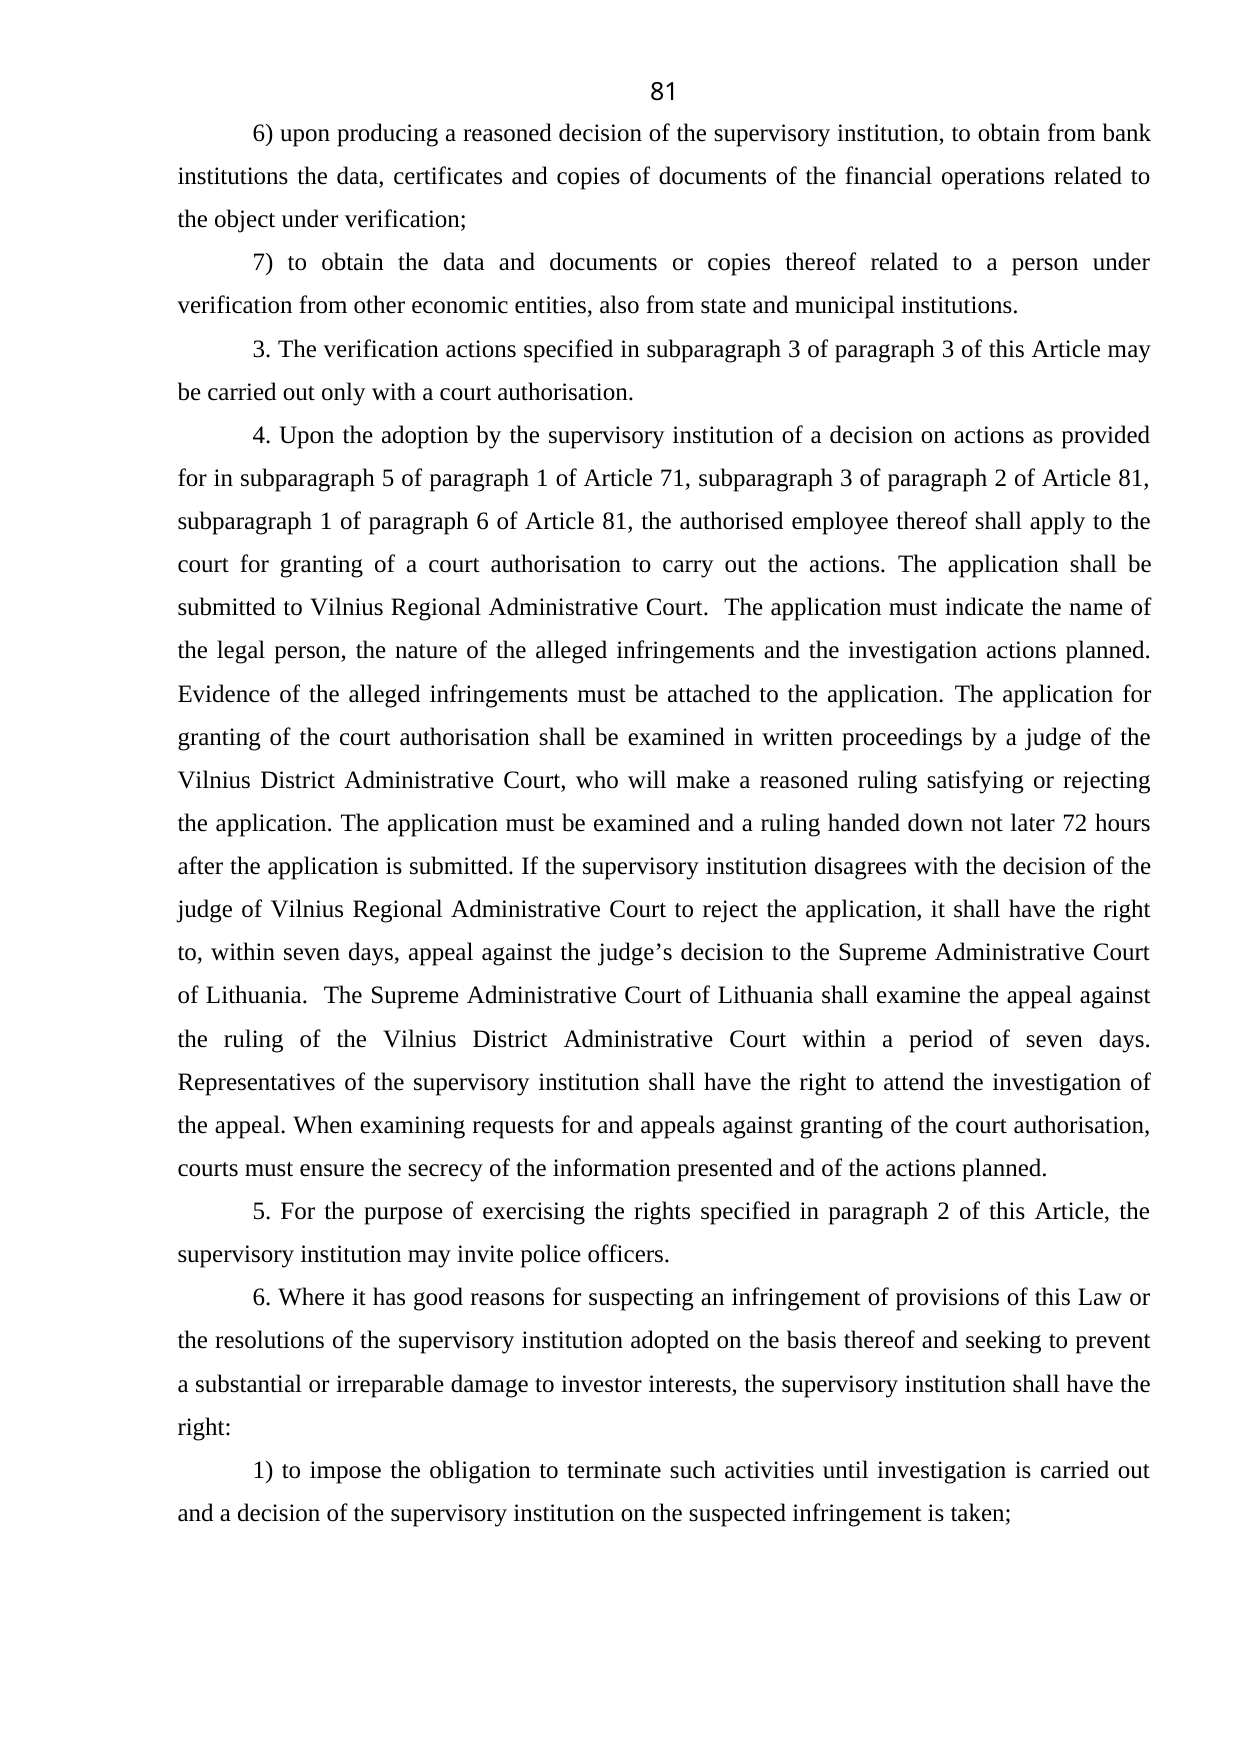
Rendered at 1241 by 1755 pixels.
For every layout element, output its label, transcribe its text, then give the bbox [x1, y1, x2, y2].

text 7) to obtain the data and documents or copies thereof related to a person under verification from other economic entities, also from state and municipal institutions. [177, 247, 1152, 319]
text 3. The verification actions specified in subparagraph 3 of paragraph 3 of this Article may be carried out only with a court authorisation. [177, 334, 1152, 406]
text 1) to impose the obligation to terminate such activities until investigation is carried out and a decision of the supervisory institution on the suspected infringement is taken; [177, 1455, 1152, 1527]
text 5. For the purpose of exercising the rights specified in paragraph 2 of this Article, the supervisory institution may invite police officers. [177, 1196, 1152, 1268]
text 6. Where it has good reasons for suspecting an infringement of provisions of this Law or the resolutions of the supervisory institution adopted on the basis thereof and seeking to prevent a substantial or irreparable damage to investor interests, the supervisory institution shall have the right: [177, 1282, 1152, 1441]
text 4. Upon the adoption by the supervisory institution of a decision on actions as provided for in subparagraph 5 of paragraph 1 of Article 71, subparagraph 3 of paragraph 2 of Article 81, subparagraph 1 of paragraph 6 of Article 81, the authorised employee thereof shall apply to the court for granting of a court authorisation to carry out the actions. The application shall be submitted to Vilnius Regional Administrative Court. The application must indicate the name of the legal person, the nature of the alleged infringements and the investigation actions planned. Evidence of the alleged infringements must be attached to the application. The application for granting of the court authorisation shall be examined in written proceedings by a judge of the Vilnius District Administrative Court, who will make a reasoned ruling satisfying or rejecting the application. The application must be examined and a ruling handed down not later 72 hours after the application is submitted. If the supervisory institution disagrees with the decision of the judge of Vilnius Regional Administrative Court to reject the application, it shall have the right to, within seven days, appeal against the judge’s decision to the Supreme Administrative Court of Lithuania. The Supreme Administrative Court of Lithuania shall examine the appeal against the ruling of the Vilnius District Administrative Court within a period of seven days. Representatives of the supervisory institution shall have the right to attend the investigation of the appeal. When examining requests for and appeals against granting of the court authorisation, courts must ensure the secrecy of the information presented and of the actions planned. [177, 420, 1152, 1182]
text 6) upon producing a reasoned decision of the supervisory institution, to obtain from bank institutions the data, certificates and copies of documents of the financial operations related to the object under verification; [177, 118, 1152, 233]
